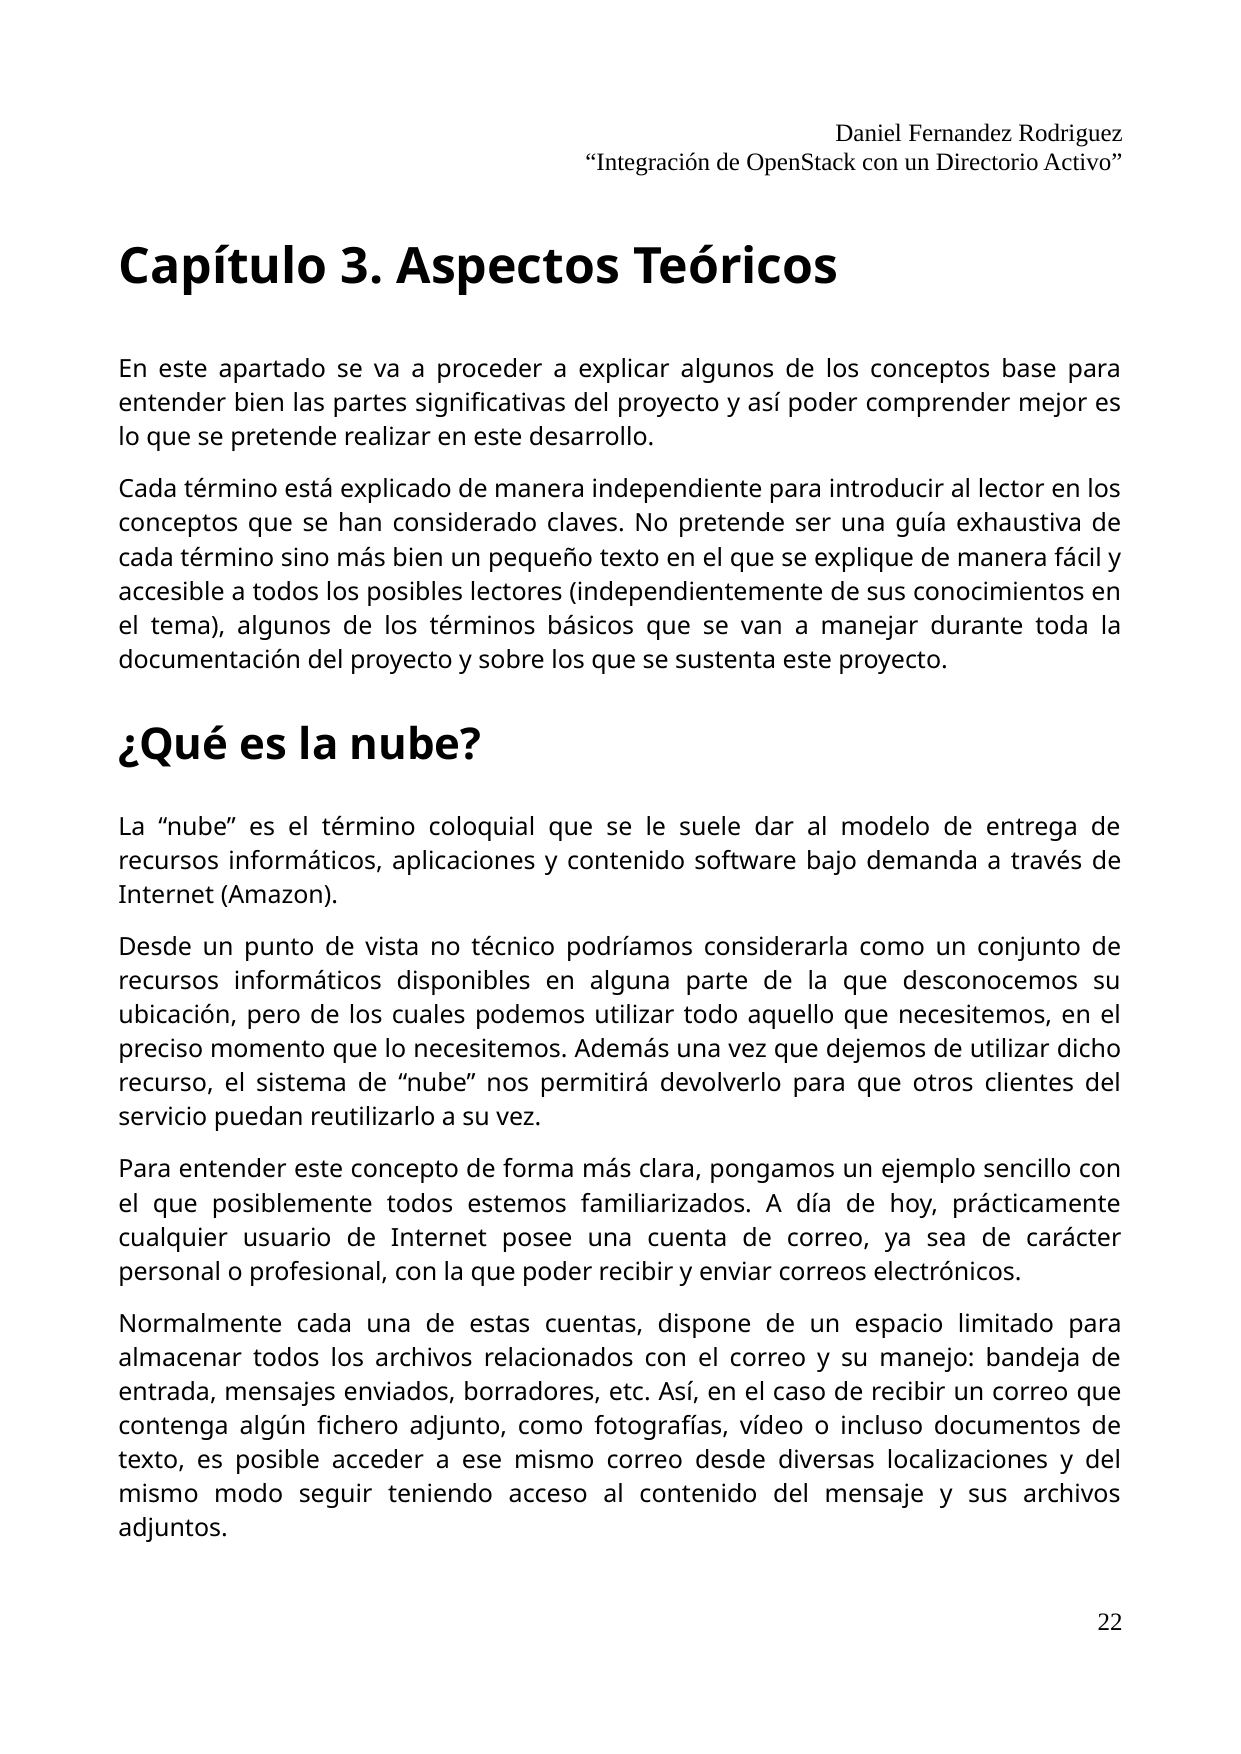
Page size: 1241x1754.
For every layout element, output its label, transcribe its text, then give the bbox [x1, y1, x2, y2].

text Normalmente cada una de estas cuentas, dispone de un espacio limitado para almacenar todos los archivos relacionados con el correo y su manejo: bandeja de entrada, mensajes enviados, borradores, etc. Así, en el caso de recibir un correo que contenga algún fichero adjunto, como fotografías, vídeo o incluso documentos de texto, es posible acceder a ese mismo correo desde diversas localizaciones y del mismo modo seguir teniendo acceso al contenido del mensaje y sus archivos adjuntos. [118, 1305, 1122, 1544]
text En este apartado se va a proceder a explicar algunos de los conceptos base para entender bien las partes significativas del proyecto y así poder comprender mejor es lo que se pretende realizar en este desarrollo. [118, 351, 1122, 453]
text La “nube” es el término coloquial que se le suele dar al modelo de entrega de recursos informáticos, aplicaciones y contenido software bajo demanda a través de Internet (Amazon). [118, 808, 1122, 911]
text Para entender este concepto de forma más clara, pongamos un ejemplo sencillo con el que posiblemente todos estemos familiarizados. A día de hoy, prácticamente cualquier usuario de Internet posee una cuenta de correo, ya sea de carácter personal o profesional, con la que poder recibir y enviar correos electrónicos. [118, 1151, 1122, 1287]
subtitle ¿Qué es la nube? [118, 713, 1122, 772]
text Desde un punto de vista no técnico podríamos considerarla como un conjunto de recursos informáticos disponibles en alguna parte de la que desconocemos su ubicación, pero de los cuales podemos utilizar todo aquello que necesitemos, en el preciso momento que lo necesitemos. Además una vez que dejemos de utilizar dicho recurso, el sistema de “nube” nos permitirá devolverlo para que otros clientes del servicio puedan reutilizarlo a su vez. [118, 929, 1122, 1133]
title Capítulo 3. Aspectos Teóricos [118, 230, 1122, 298]
text Cada término está explicado de manera independiente para introducir al lector en los conceptos que se han considerado claves. No pretende ser una guía exhaustiva de cada término sino más bien un pequeño texto en el que se explique de manera fácil y accesible a todos los posibles lectores (independientemente de sus conocimientos en el tema), algunos de los términos básicos que se van a manejar durante toda la documentación del proyecto y sobre los que se sustenta este proyecto. [118, 471, 1122, 675]
